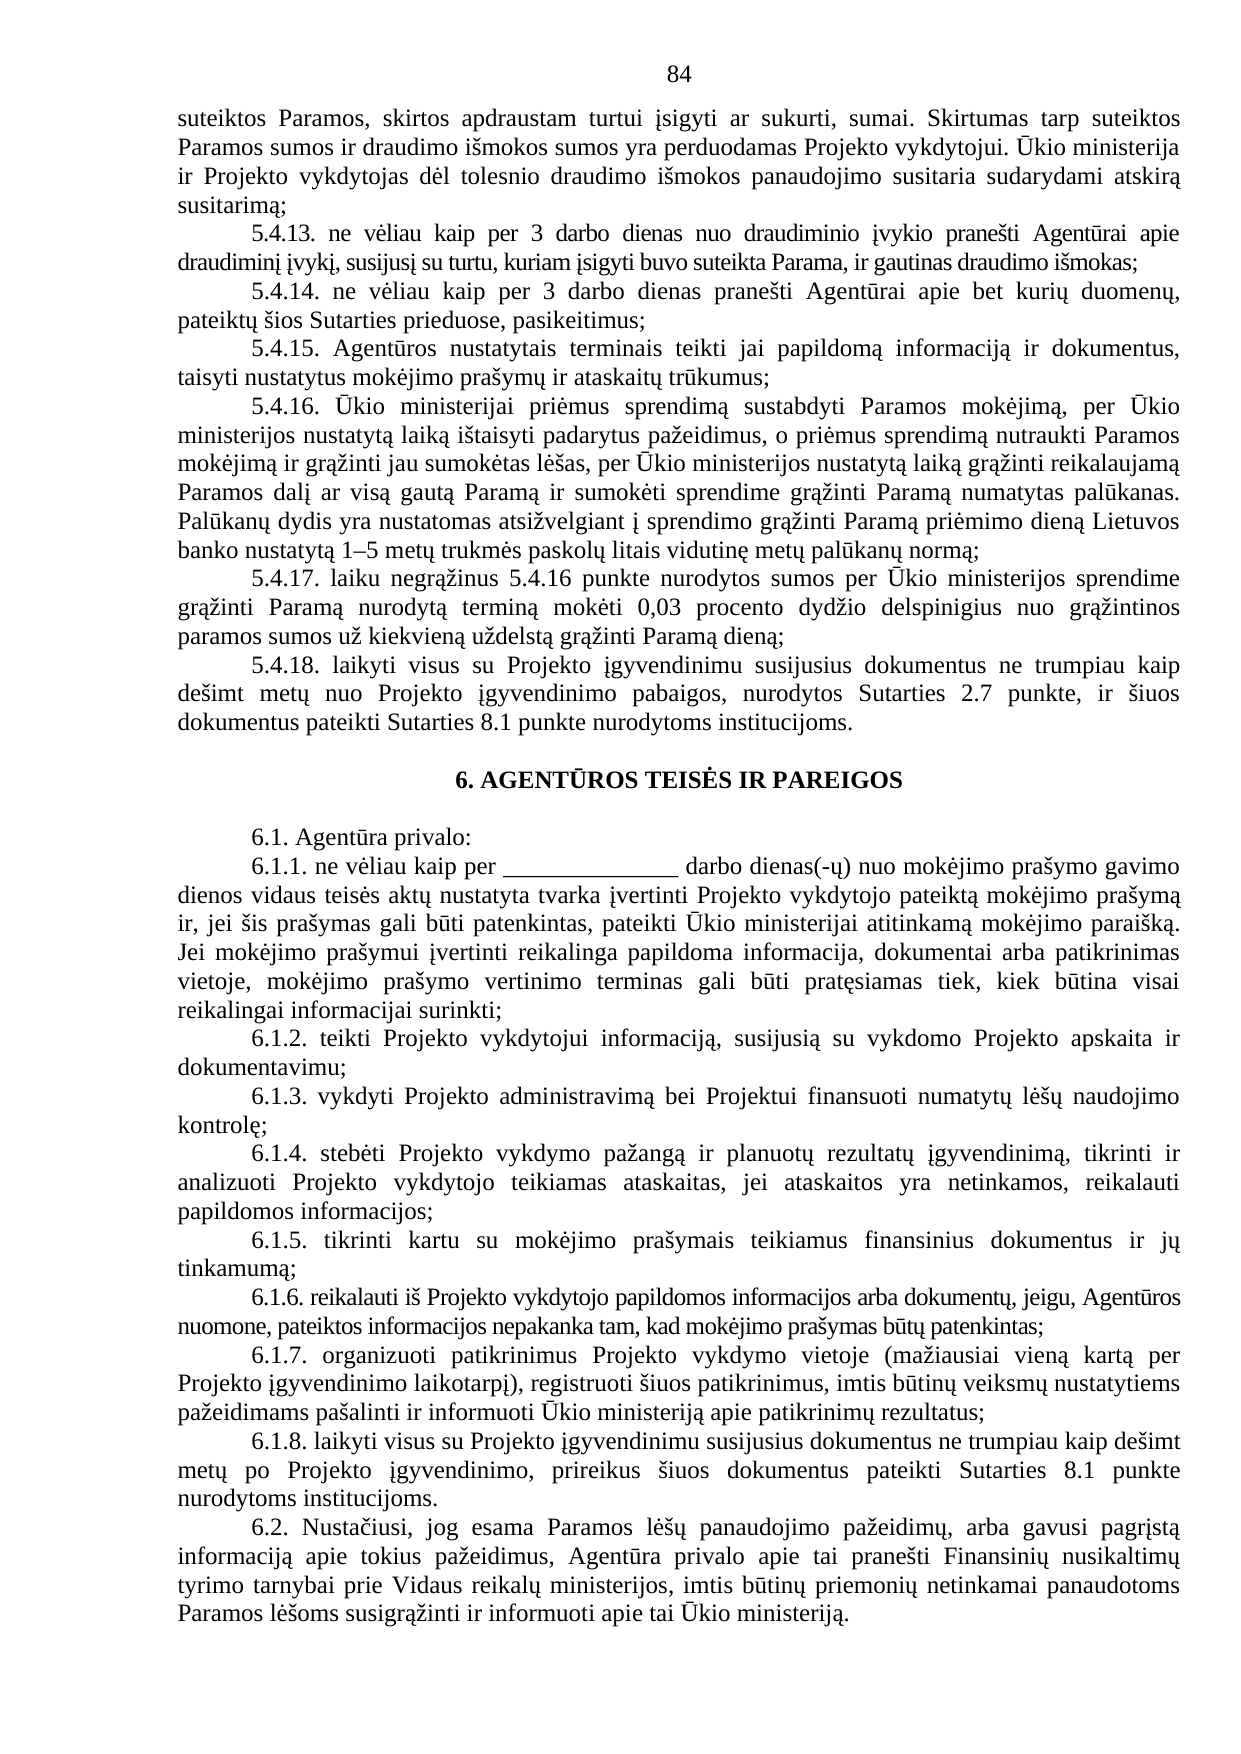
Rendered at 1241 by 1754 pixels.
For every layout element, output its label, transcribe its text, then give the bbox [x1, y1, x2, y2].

text 6.1.7. organizuoti patikrinimus Projekto vykdymo vietoje (mažiausiai vieną kartą per Projekto įgyvendinimo laikotarpį), registruoti šiuos patikrinimus, imtis būtinų veiksmų nustatytiems pažeidimams pašalinti ir informuoti Ūkio ministeriją apie patikrinimų rezultatus; [177, 1340, 1181, 1426]
text suteiktos Paramos, skirtos apdraustam turtui įsigyti ar sukurti, sumai. Skirtumas tarp suteiktos Paramos sumos ir draudimo išmokos sumos yra perduodamas Projekto vykdytojui. Ūkio ministerija ir Projekto vykdytojas dėl tolesnio draudimo išmokos panaudojimo susitaria sudarydami atskirą susitarimą; [177, 103, 1181, 218]
text 6.1.3. vykdyti Projekto administravimą bei Projektui finansuoti numatytų lėšų naudojimo kontrolę; [177, 1081, 1181, 1138]
text 5.4.18. laikyti visus su Projekto įgyvendinimu susijusius dokumentus ne trumpiau kaip dešimt metų nuo Projekto įgyvendinimo pabaigos, nurodytos Sutarties 2.7 punkte, ir šiuos dokumentus pateikti Sutarties 8.1 punkte nurodytoms institucijoms. [177, 650, 1181, 736]
text 6.1.5. tikrinti kartu su mokėjimo prašymais teikiamus finansinius dokumentus ir jų tinkamumą; [177, 1225, 1181, 1282]
text 6.2. Nustačiusi, jog esama Paramos lėšų panaudojimo pažeidimų, arba gavusi pagrįstą informaciją apie tokius pažeidimus, Agentūra privalo apie tai pranešti Finansinių nusikaltimų tyrimo tarnybai prie Vidaus reikalų ministerijos, imtis būtinų priemonių netinkamai panaudotoms Paramos lėšoms susigrąžinti ir informuoti apie tai Ūkio ministeriją. [177, 1512, 1181, 1627]
text 6.1.4. stebėti Projekto vykdymo pažangą ir planuotų rezultatų įgyvendinimą, tikrinti ir analizuoti Projekto vykdytojo teikiamas ataskaitas, jei ataskaitos yra netinkamos, reikalauti papildomos informacijos; [177, 1138, 1181, 1225]
text 6.1.1. ne vėliau kaip per ______________ darbo dienas(-ų) nuo mokėjimo prašymo gavimo dienos vidaus teisės aktų nustatyta tvarka įvertinti Projekto vykdytojo pateiktą mokėjimo prašymą ir, jei šis prašymas gali būti patenkintas, pateikti Ūkio ministerijai atitinkamą mokėjimo paraišką. Jei mokėjimo prašymui įvertinti reikalinga papildoma informacija, dokumentai arba patikrinimas vietoje, mokėjimo prašymo vertinimo terminas gali būti pratęsiamas tiek, kiek būtina visai reikalingai informacijai surinkti; [177, 851, 1181, 1023]
text 6.1.2. teikti Projekto vykdytojui informaciją, susijusią su vykdomo Projekto apskaita ir dokumentavimu; [177, 1023, 1181, 1081]
text 6.1. Agentūra privalo: [177, 822, 1181, 851]
text 5.4.15. Agentūros nustatytais terminais teikti jai papildomą informaciją ir dokumentus, taisyti nustatytus mokėjimo prašymų ir ataskaitų trūkumus; [177, 333, 1181, 391]
text 5.4.14. ne vėliau kaip per 3 darbo dienas pranešti Agentūrai apie bet kurių duomenų, pateiktų šios Sutarties prieduose, pasikeitimus; [177, 276, 1181, 333]
text 5.4.16. Ūkio ministerijai priėmus sprendimą sustabdyti Paramos mokėjimą, per Ūkio ministerijos nustatytą laiką ištaisyti padarytus pažeidimus, o priėmus sprendimą nutraukti Paramos mokėjimą ir grąžinti jau sumokėtas lėšas, per Ūkio ministerijos nustatytą laiką grąžinti reikalaujamą Paramos dalį ar visą gautą Paramą ir sumokėti sprendime grąžinti Paramą numatytas palūkanas. Palūkanų dydis yra nustatomas atsižvelgiant į sprendimo grąžinti Paramą priėmimo dieną Lietuvos banko nustatytą 1–5 metų trukmės paskolų litais vidutinę metų palūkanų normą; [177, 391, 1181, 563]
text 6.1.8. laikyti visus su Projekto įgyvendinimu susijusius dokumentus ne trumpiau kaip dešimt metų po Projekto įgyvendinimo, prireikus šiuos dokumentus pateikti Sutarties 8.1 punkte nurodytoms institucijoms. [177, 1426, 1181, 1512]
text 6. AGENTŪROS TEISĖS IR PAREIGOS [177, 765, 1181, 793]
text 5.4.17. laiku negrąžinus 5.4.16 punkte nurodytos sumos per Ūkio ministerijos sprendime grąžinti Paramą nurodytą terminą mokėti 0,03 procento dydžio delspinigius nuo grąžintinos paramos sumos už kiekvieną uždelstą grąžinti Paramą dieną; [177, 563, 1181, 650]
text 6.1.6. reikalauti iš Projekto vykdytojo papildomos informacijos arba dokumentų, jeigu, Agentūros nuomone, pateiktos informacijos nepakanka tam, kad mokėjimo prašymas būtų patenkintas; [177, 1282, 1181, 1340]
text 5.4.13. ne vėliau kaip per 3 darbo dienas nuo draudiminio įvykio pranešti Agentūrai apie draudiminį įvykį, susijusį su turtu, kuriam įsigyti buvo suteikta Parama, ir gautinas draudimo išmokas; [177, 218, 1181, 276]
